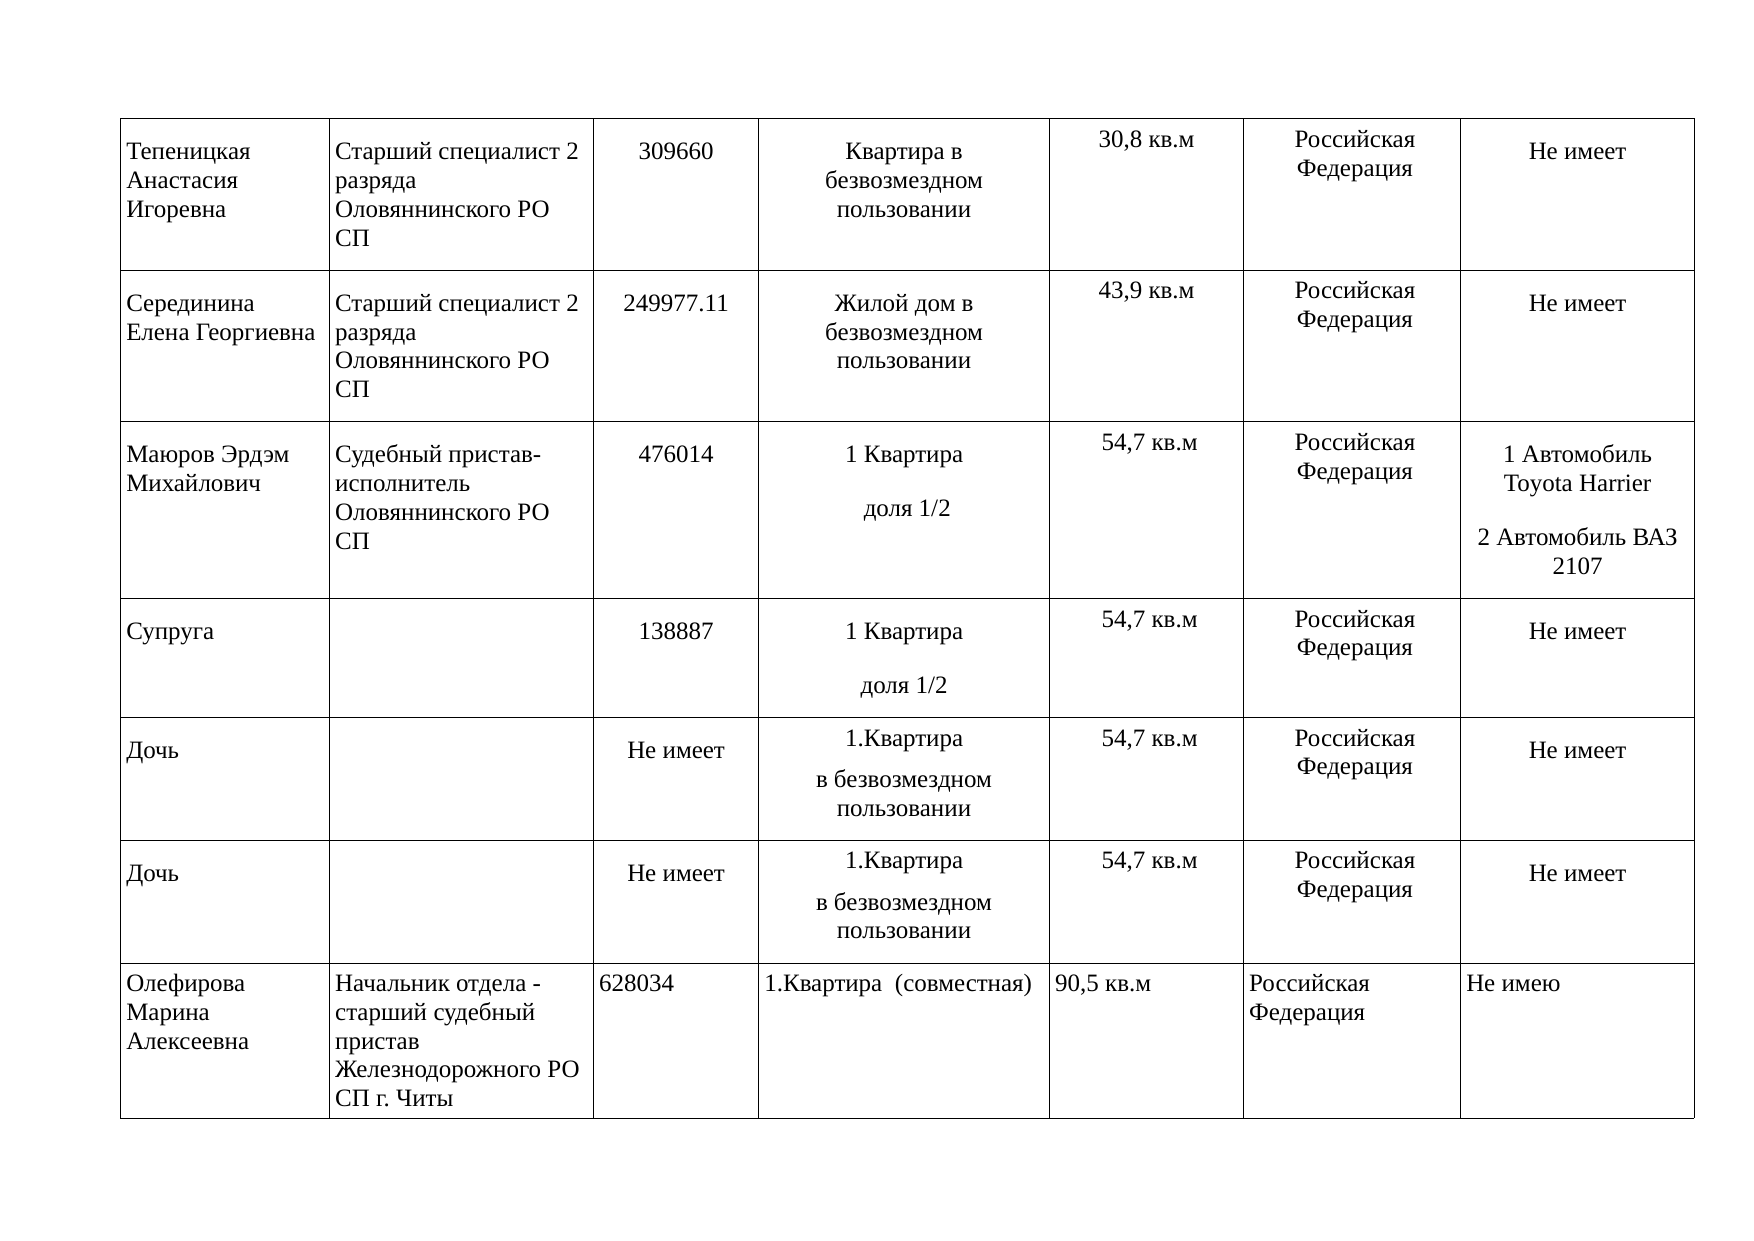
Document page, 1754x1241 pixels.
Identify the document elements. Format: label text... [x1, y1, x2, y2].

table_cell 30,8 кв.м [1050, 119, 1243, 270]
table_cell 54,7 кв.м [1050, 718, 1243, 840]
table_cell Тепеницкая Анастасия Игоревна [121, 119, 329, 270]
table_cell [330, 718, 593, 840]
table_cell Не имеет [1461, 271, 1694, 421]
table_cell Не имеет [1461, 119, 1694, 270]
table_cell Квартира в безвозмездном пользовании [759, 119, 1049, 270]
table_cell Серединина Елена Георгиевна [121, 271, 329, 421]
table_cell 90,5 кв.м [1050, 964, 1243, 1118]
table_cell 54,7 кв.м [1050, 422, 1243, 598]
table_cell Российская Федерация [1244, 718, 1460, 840]
table_cell Российская Федерация [1244, 841, 1460, 962]
table_cell [330, 841, 593, 962]
table_cell Российская Федерация [1244, 271, 1460, 421]
table_cell 1 Автомобиль Toyota Harrier 2 Автомобиль ВАЗ 2107 [1461, 422, 1694, 598]
table_cell 476014 [594, 422, 758, 598]
table_cell Не имеет [594, 841, 758, 962]
table_cell Не имею [1461, 964, 1694, 1118]
table_cell [330, 599, 593, 717]
table_cell Дочь [121, 841, 329, 962]
table_cell Старший специалист 2 разряда Оловяннинского РО СП [330, 119, 593, 270]
table_cell Российская Федерация [1244, 119, 1460, 270]
table_cell 1.Квартира в безвозмездном пользовании [759, 718, 1049, 840]
table_cell Не имеет [1461, 841, 1694, 962]
table_cell Российская Федерация [1244, 964, 1460, 1118]
table_cell 1.Квартира (совместная) [759, 964, 1049, 1118]
table_cell Судебный пристав-исполнитель Оловяннинского РО СП [330, 422, 593, 598]
table_cell 54,7 кв.м [1050, 841, 1243, 962]
table_cell Маюров Эрдэм Михайлович [121, 422, 329, 598]
table_cell Жилой дом в безвозмездном пользовании [759, 271, 1049, 421]
table_cell 43,9 кв.м [1050, 271, 1243, 421]
table_cell Не имеет [1461, 599, 1694, 717]
table_cell Не имеет [594, 718, 758, 840]
table_cell 1 Квартира доля 1/2 [759, 422, 1049, 598]
table_cell Олефирова Марина Алексеевна [121, 964, 329, 1118]
table_cell 249977,11 [594, 271, 758, 421]
table_cell Супруга [121, 599, 329, 717]
table_cell 138887 [594, 599, 758, 717]
table_cell Начальник отдела - старший судебный пристав Железнодорожного РО СП г. Читы [330, 964, 593, 1118]
table_cell Российская Федерация [1244, 599, 1460, 717]
table_cell 309660 [594, 119, 758, 270]
table_cell 628034 [594, 964, 758, 1118]
table_cell 54,7 кв.м [1050, 599, 1243, 717]
table_cell 1.Квартира в безвозмездном пользовании [759, 841, 1049, 962]
table_cell 1 Квартира доля 1/2 [759, 599, 1049, 717]
table_cell Российская Федерация [1244, 422, 1460, 598]
table_cell Дочь [121, 718, 329, 840]
table_cell Не имеет [1461, 718, 1694, 840]
table_cell Старший специалист 2 разряда Оловяннинского РО СП [330, 271, 593, 421]
